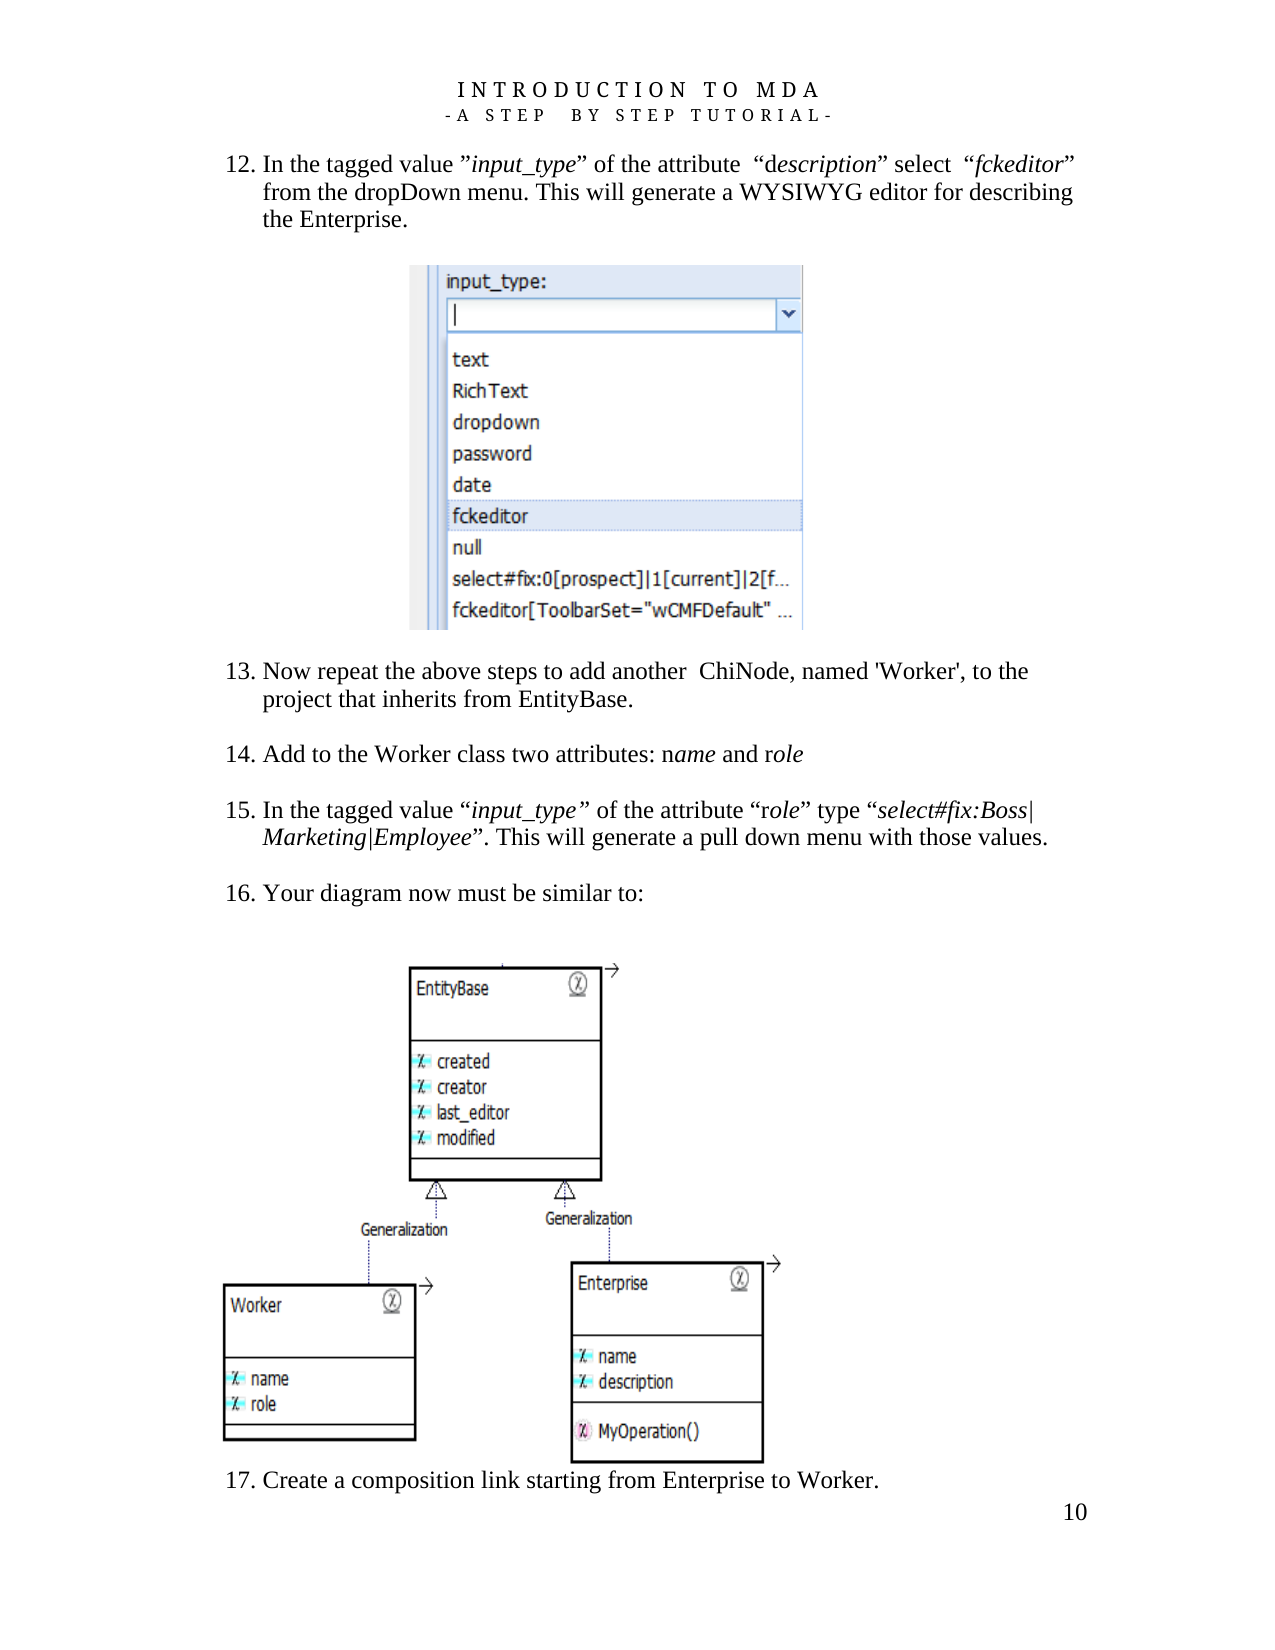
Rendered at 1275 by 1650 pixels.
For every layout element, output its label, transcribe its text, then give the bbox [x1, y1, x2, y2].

list In the tagged value ”input_type” of the attribute “description” select “fckeditor” from the dropDown menu. This will generate a WYSIWYG editor for describing the Enterprise. [225, 150, 1087, 657]
picture [409, 265, 804, 630]
list In the tagged value “input_type” of the attribute “role” type “select#fix:Boss|Marketing|Employee”. This will generate a pull down menu with those values. [225, 796, 1087, 879]
list Add to the Worker class two attributes: name and role [225, 740, 1087, 796]
list Now repeat the above steps to add another ChiNode, named 'Worker', to the project that inherits from EntityBase. [225, 657, 1087, 740]
list Your diagram now must be similar to: [225, 879, 1087, 962]
picture [204, 963, 782, 1467]
list Create a composition link starting from Enterprise to Worker. [225, 1467, 1087, 1494]
